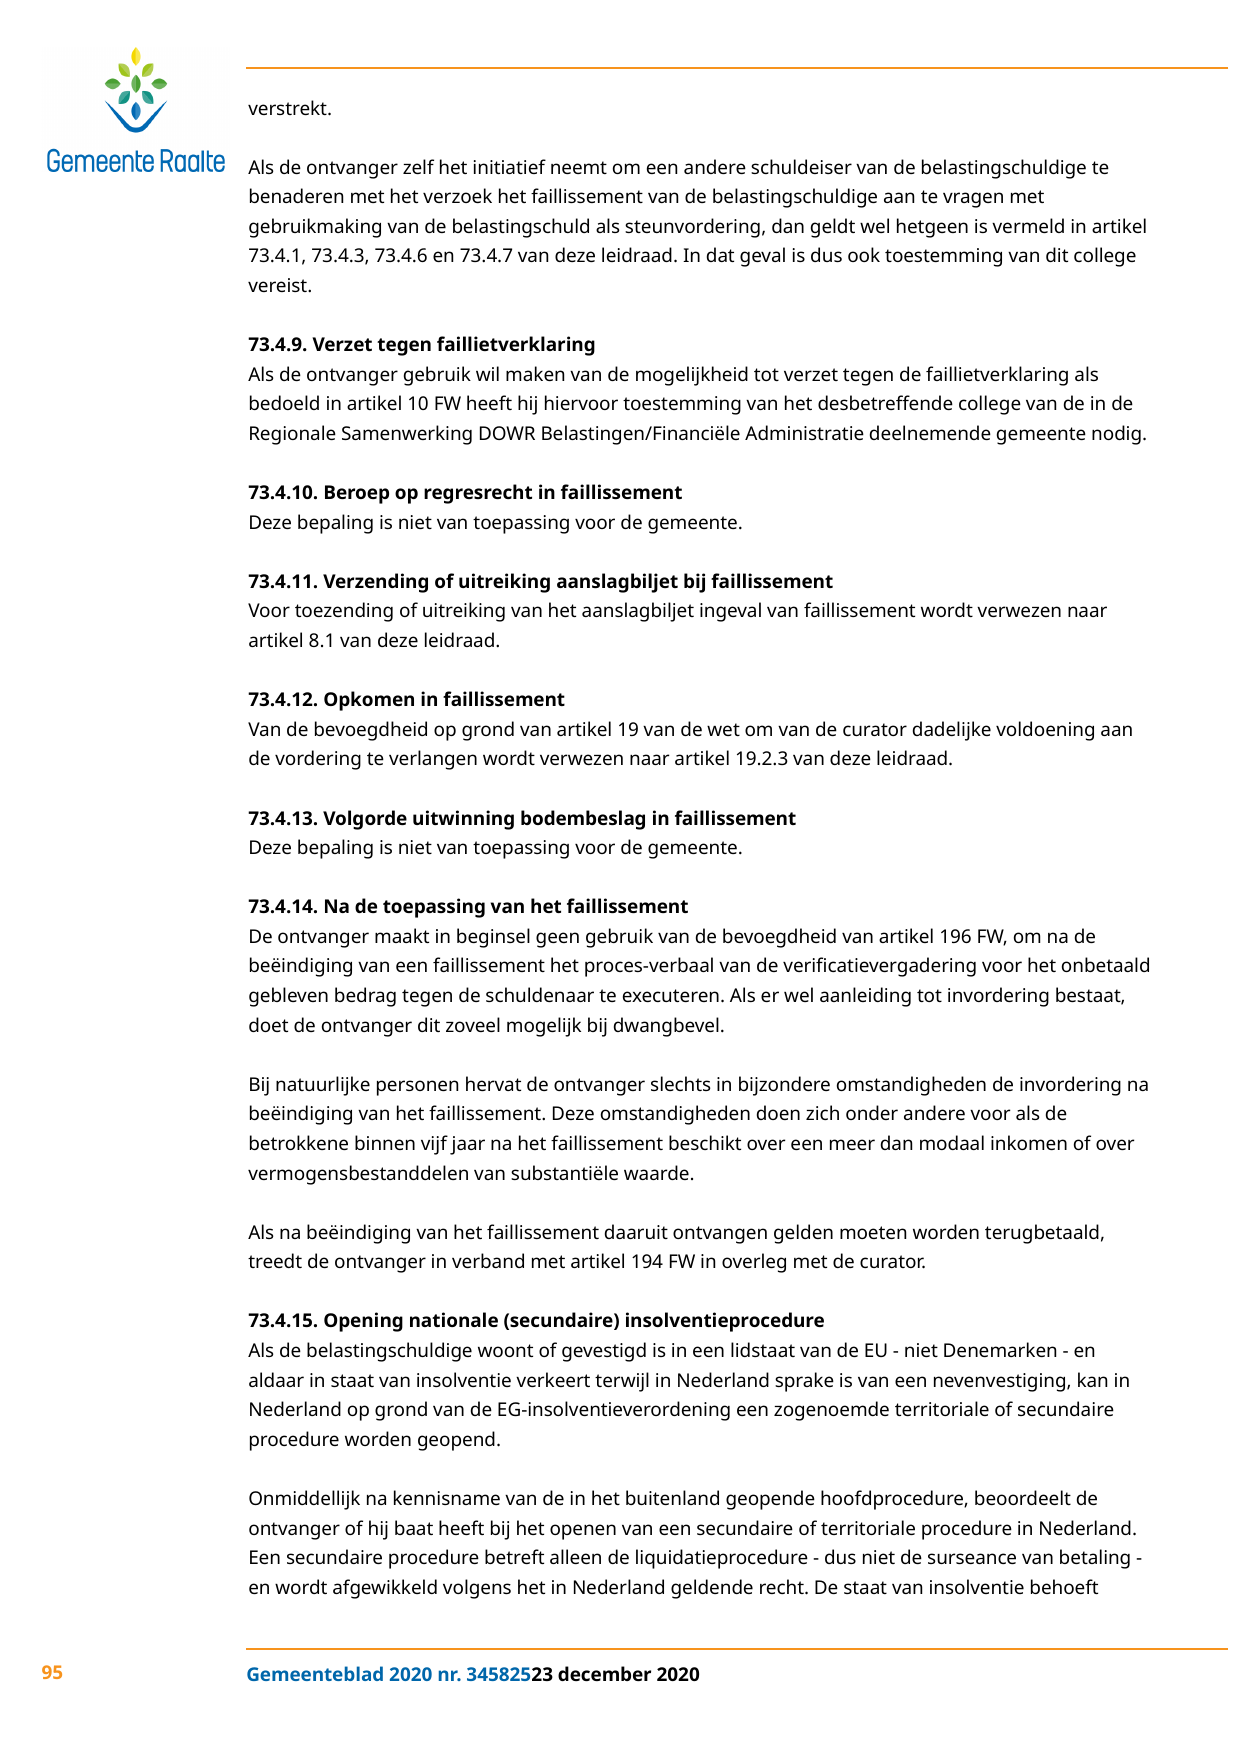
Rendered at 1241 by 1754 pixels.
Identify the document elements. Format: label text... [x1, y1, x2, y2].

text Onmiddellijk na kennisname van de in het buitenland geopende hoofdprocedure, beoordeelt de ontvanger of hij baat heeft bij het openen van een secundaire of territoriale procedure in Nederland. Een secundaire procedure betreft alleen de liquidatieprocedure - dus niet de surseance van betaling - en wordt afgewikkeld volgens het in Nederland geldende recht. De staat van insolventie behoeft [248, 1485, 1152, 1600]
text 73.4.11. Verzending of uitreiking aanslagbiljet bij faillissement [248, 568, 1152, 594]
text 73.4.9. Verzet tegen faillietverklaring [248, 331, 1152, 357]
text Voor toezending of uitreiking van het aanslagbiljet ingeval van faillissement wordt verwezen naar artikel 8.1 van deze leidraad. [248, 598, 1152, 653]
picture [41, 47, 231, 172]
text verstrekt. [248, 95, 1152, 121]
text 73.4.15. Opening nationale (secundaire) insolventieprocedure [248, 1308, 1152, 1333]
text De ontvanger maakt in beginsel geen gebruik van de bevoegdheid van artikel 196 FW, om na de beëindiging van een faillissement het proces-verbaal van de verificatievergadering voor het onbetaald gebleven bedrag tegen de schuldenaar te executeren. Als er wel aanleiding tot invordering bestaat, doet de ontvanger dit zoveel mogelijk bij dwangbevel. [248, 923, 1152, 1038]
text Bij natuurlijke personen hervat de ontvanger slechts in bijzondere omstandigheden de invordering na beëindiging van het faillissement. Deze omstandigheden doen zich onder andere voor als de betrokkene binnen vijf jaar na het faillissement beschikt over een meer dan modaal inkomen of over vermogensbestanddelen van substantiële waarde. [248, 1071, 1152, 1186]
text 73.4.12. Opkomen in faillissement [248, 686, 1152, 712]
text Als de ontvanger gebruik wil maken van de mogelijkheid tot verzet tegen de faillietverklaring als bedoeld in artikel 10 FW heeft hij hiervoor toestemming van het desbetreffende college van de in de Regionale Samenwerking DOWR Belastingen/Financiële Administratie deelnemende gemeente nodig. [248, 361, 1152, 446]
text Als de ontvanger zelf het initiatief neemt om een andere schuldeiser van de belastingschuldige te benaderen met het verzoek het faillissement van de belastingschuldige aan te vragen met gebruikmaking van de belastingschuld als steunvordering, dan geldt wel hetgeen is vermeld in artikel 73.4.1, 73.4.3, 73.4.6 en 73.4.7 van deze leidraad. In dat geval is dus ook toestemming van dit college vereist. [248, 154, 1152, 298]
text 73.4.14. Na de toepassing van het faillissement [248, 893, 1152, 919]
text Van de bevoegdheid op grond van artikel 19 van de wet om van de curator dadelijke voldoening aan de vordering te verlangen wordt verwezen naar artikel 19.2.3 van deze leidraad. [248, 716, 1152, 771]
text Als de belastingschuldige woont of gevestigd is in een lidstaat van de EU - niet Denemarken - en aldaar in staat van insolventie verkeert terwijl in Nederland sprake is van een nevenvestiging, kan in Nederland op grond van de EG-insolventieverordening een zogenoemde territoriale of secundaire procedure worden geopend. [248, 1337, 1152, 1452]
text Deze bepaling is niet van toepassing voor de gemeente. [248, 834, 1152, 860]
text Deze bepaling is niet van toepassing voor de gemeente. [248, 509, 1152, 535]
text Als na beëindiging van het faillissement daaruit ontvangen gelden moeten worden terugbetaald, treedt de ontvanger in verband met artikel 194 FW in overleg met de curator. [248, 1219, 1152, 1274]
text 73.4.13. Volgorde uitwinning bodembeslag in faillissement [248, 805, 1152, 831]
text 73.4.10. Beroep op regresrecht in faillissement [248, 479, 1152, 505]
